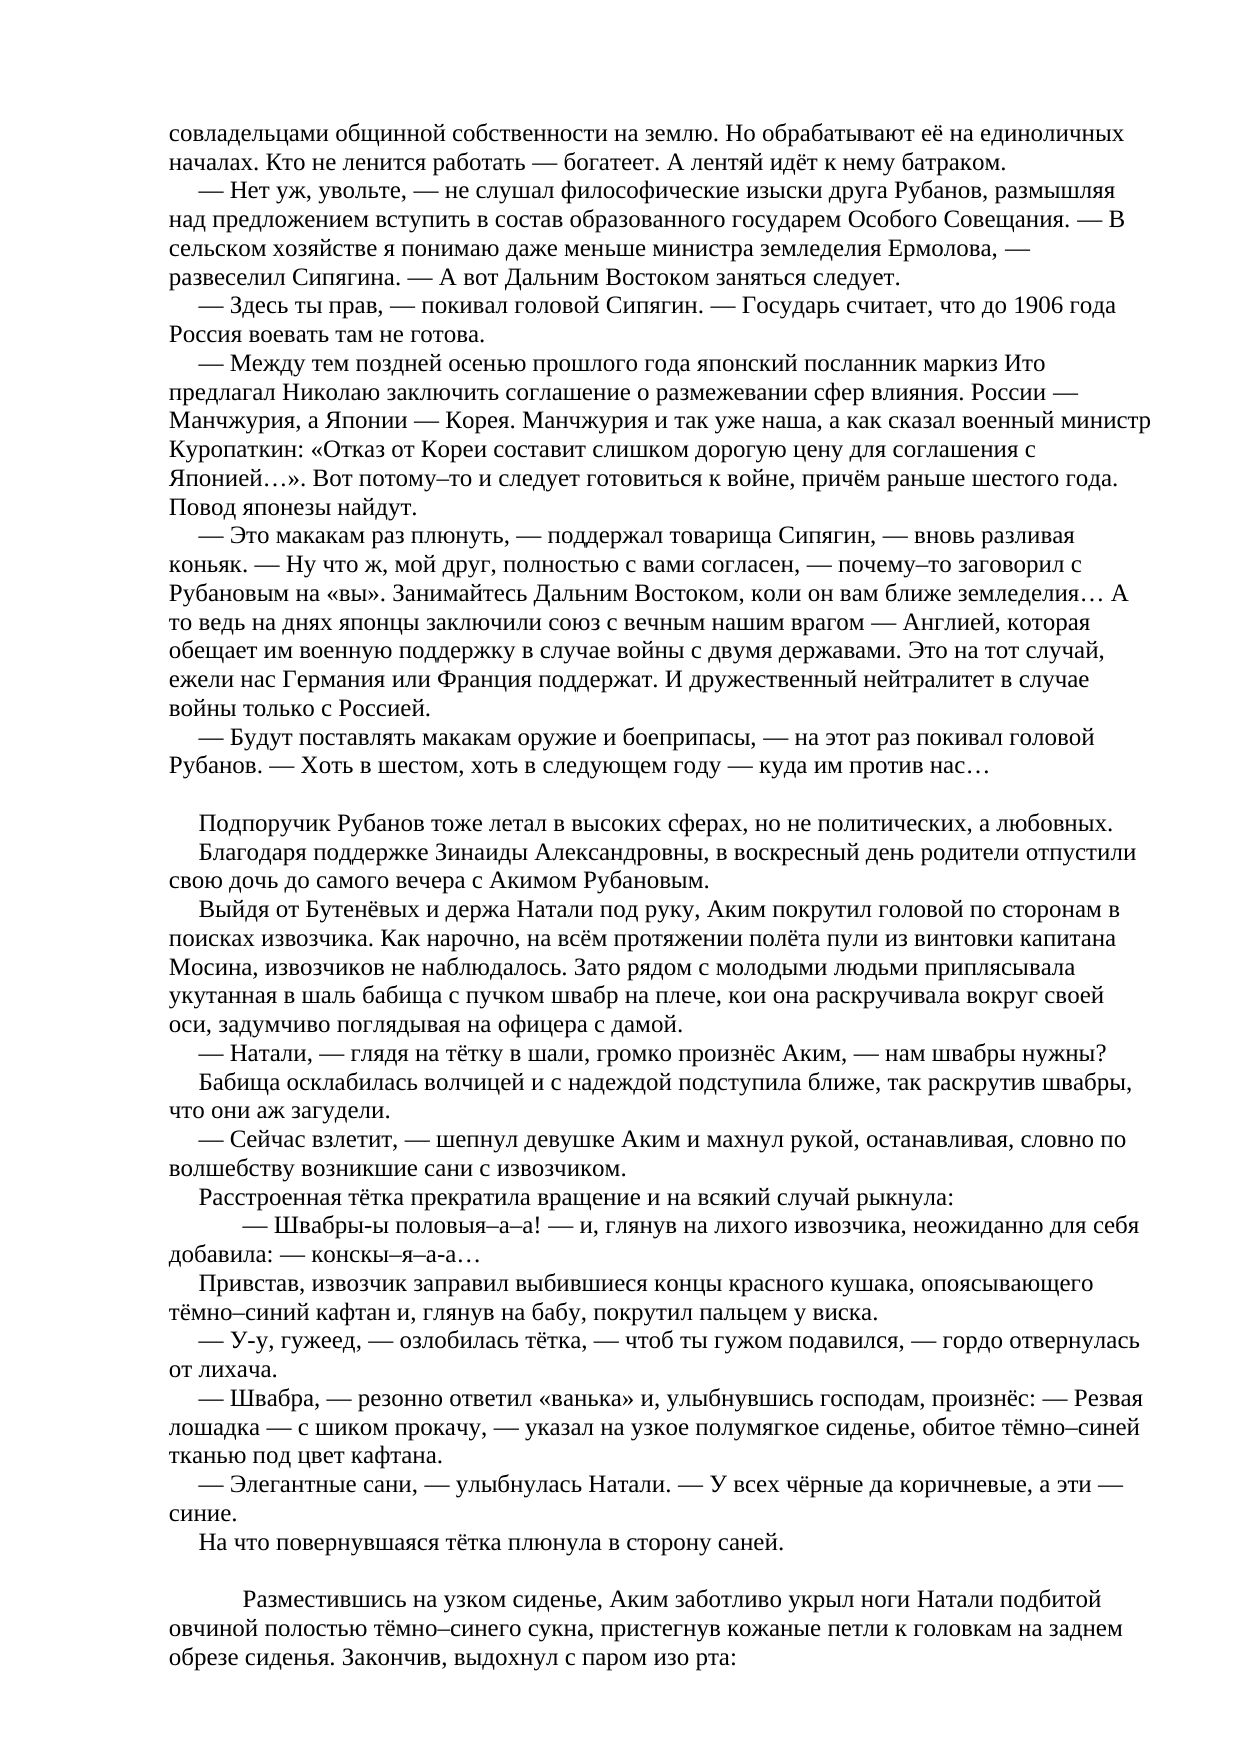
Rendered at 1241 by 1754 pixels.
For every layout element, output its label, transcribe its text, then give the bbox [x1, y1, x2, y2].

text — Нет уж, увольте, — не слушал философические изыски друга Рубанов, размышляя над предложением вступить в состав образованного государем Особого Совещания. — В сельском хозяйстве я понимаю даже меньше министра земледелия Ермолова, — развеселил Сипягина. — А вот Дальним Востоком заняться следует. [169, 176, 1152, 291]
text — Натали, — глядя на тётку в шали, громко произнёс Аким, — нам швабры нужны? [169, 1038, 1152, 1067]
text — У-у, гужеед, — озлобилась тётка, — чтоб ты гужом подавился, — гордо отвернулась от лихача. [169, 1326, 1152, 1383]
text Бабища осклабилась волчицей и с надеждой подступила ближе, так раскрутив швабры, что они аж загудели. [169, 1067, 1152, 1124]
text — Сейчас взлетит, — шепнул девушке Аким и махнул рукой, останавливая, словно по волшебству возникшие сани с извозчиком. [169, 1124, 1152, 1182]
text — Здесь ты прав, — покивал головой Сипягин. — Государь считает, что до 1906 года Россия воевать там не готова. [169, 291, 1152, 348]
text — Элегантные сани, — улыбнулась Натали. — У всех чёрные да коричневые, а эти — синие. [169, 1469, 1152, 1527]
text Подпоручик Рубанов тоже летал в высоких сферах, но не политических, а любовных. [169, 808, 1152, 837]
text совладельцами общинной собственности на землю. Но обрабатывают её на единоличных началах. Кто не ленится работать — богатеет. А лентяй идёт к нему батраком. [169, 118, 1152, 176]
text На что повернувшаяся тётка плюнула в сторону саней. [169, 1527, 1152, 1556]
text Благодаря поддержке Зинаиды Александровны, в воскресный день родители отпустили свою дочь до самого вечера с Акимом Рубановым. [169, 837, 1152, 894]
text — Это макакам раз плюнуть, — поддержал товарища Сипягин, — вновь разливая коньяк. — Ну что ж, мой друг, полностью с вами согласен, — почему–то заговорил с Рубановым на «вы». Занимайтесь Дальним Востоком, коли он вам ближе земледелия… А то ведь на днях японцы заключили союз с вечным нашим врагом — Англией, которая обещает им военную поддержку в случае войны с двумя державами. Это на тот случай, ежели нас Германия или Франция поддержат. И дружественный нейтралитет в случае войны только с Россией. [169, 521, 1152, 722]
text — Швабры-ы половыя–а–а! — и, глянув на лихого извозчика, неожиданно для себя добавила: — конскы–я–а-а… [169, 1211, 1152, 1268]
text — Будут поставлять макакам оружие и боеприпасы, — на этот раз покивал головой Рубанов. — Хоть в шестом, хоть в следующем году — куда им против нас… [169, 722, 1152, 779]
text Разместившись на узком сиденье, Аким заботливо укрыл ноги Натали подбитой овчиной полостью тёмно–синего сукна, пристегнув кожаные петли к головкам на заднем обрезе сиденья. Закончив, выдохнул с паром изо рта: [169, 1584, 1152, 1671]
text Расстроенная тётка прекратила вращение и на всякий случай рыкнула: [169, 1182, 1152, 1211]
text — Швабра, — резонно ответил «ванька» и, улыбнувшись господам, произнёс: — Резвая лошадка — с шиком прокачу, — указал на узкое полумягкое сиденье, обитое тёмно–синей тканью под цвет кафтана. [169, 1383, 1152, 1469]
text Привстав, извозчик заправил выбившиеся концы красного кушака, опоясывающего тёмно–синий кафтан и, глянув на бабу, покрутил пальцем у виска. [169, 1268, 1152, 1326]
text Выйдя от Бутенёвых и держа Натали под руку, Аким покрутил головой по сторонам в поисках извозчика. Как нарочно, на всём протяжении полёта пули из винтовки капитана Мосина, извозчиков не наблюдалось. Зато рядом с молодыми людьми приплясывала укутанная в шаль бабища с пучком швабр на плече, кои она раскручивала вокруг своей оси, задумчиво поглядывая на офицера с дамой. [169, 894, 1152, 1038]
text — Между тем поздней осенью прошлого года японский посланник маркиз Ито предлагал Николаю заключить соглашение о размежевании сфер влияния. России — Манчжурия, а Японии — Корея. Манчжурия и так уже наша, а как сказал военный министр Куропаткин: «Отказ от Кореи составит слишком дорогую цену для соглашения с Японией…». Вот потому–то и следует готовиться к войне, причём раньше шестого года. Повод японезы найдут. [169, 348, 1152, 521]
